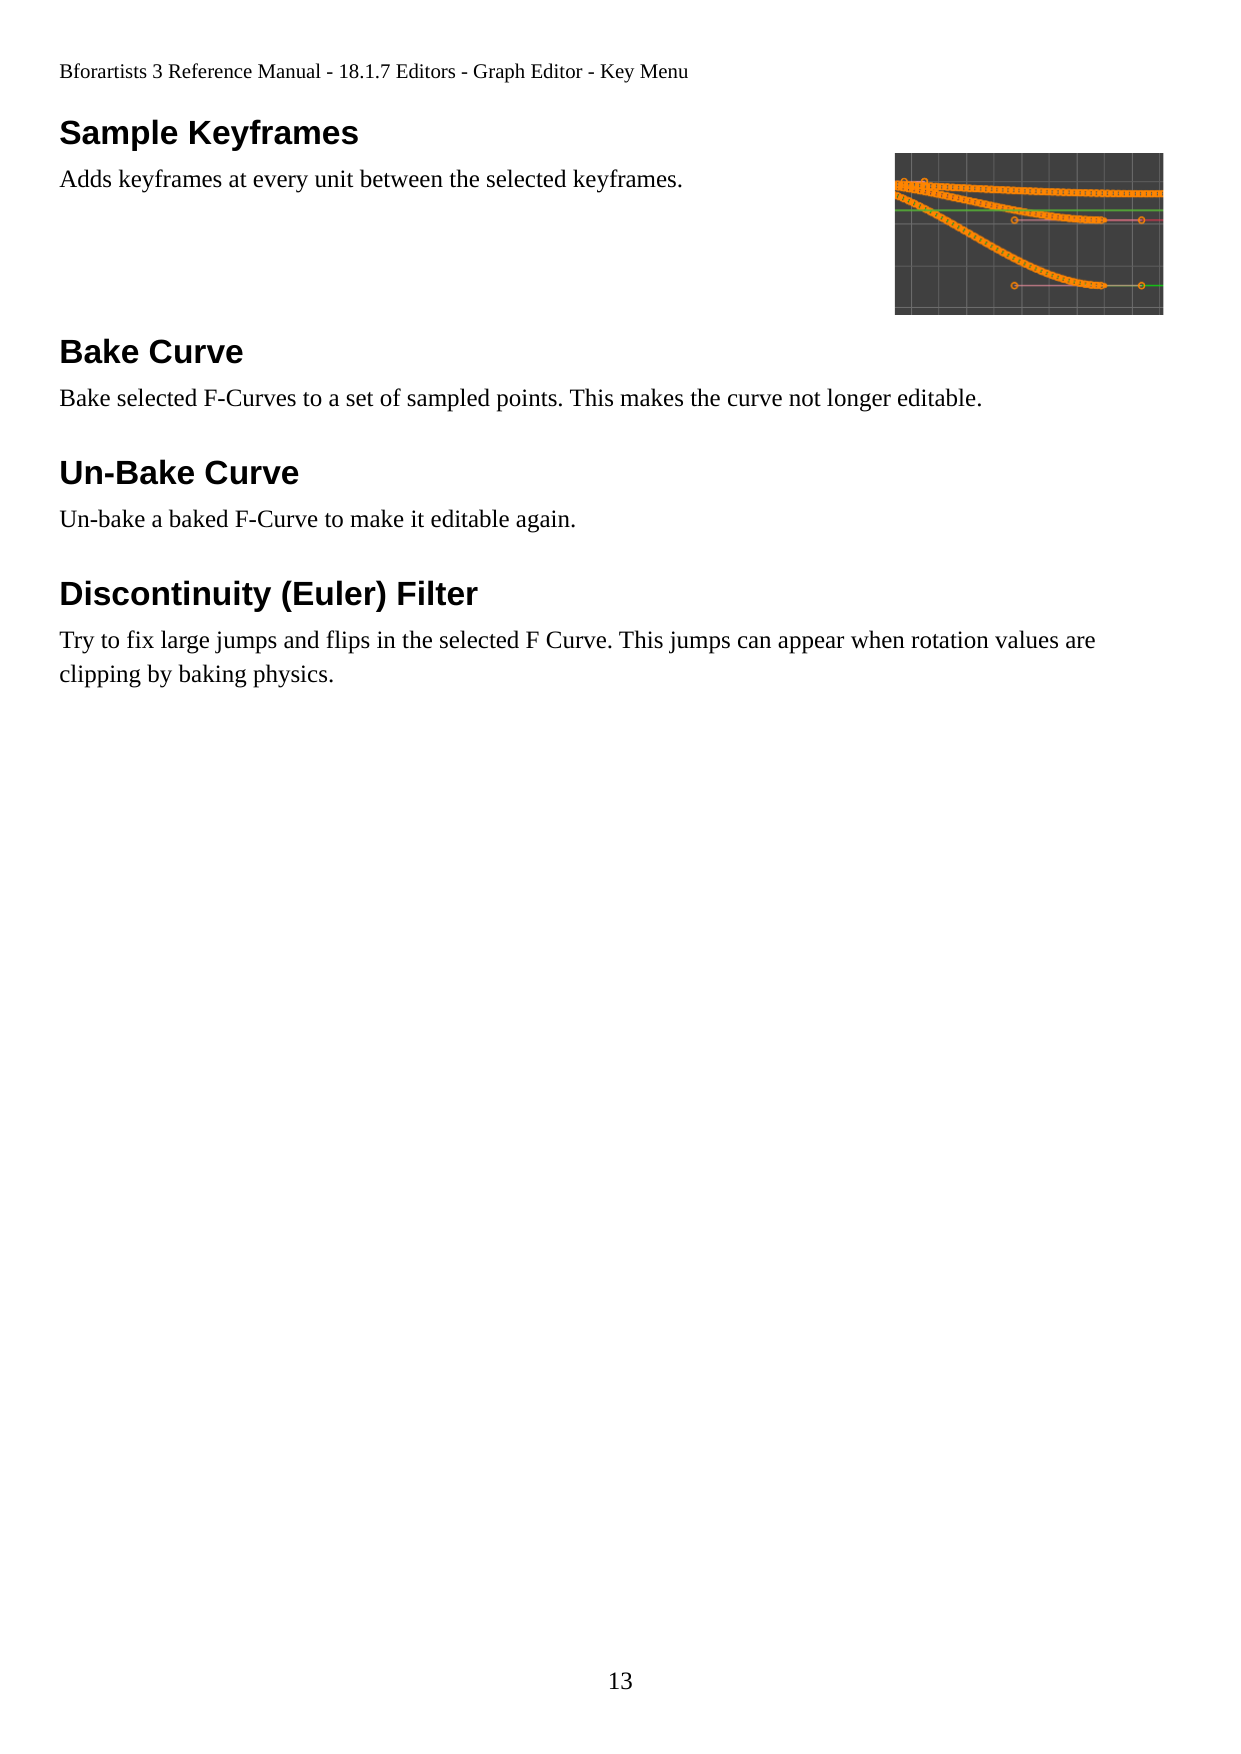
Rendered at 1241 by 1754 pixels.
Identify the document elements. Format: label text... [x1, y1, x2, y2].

subtitle Discontinuity (Euler) Filter [59, 574, 1181, 612]
text Un-bake a baked F-Curve to make it editable again. [59, 504, 1181, 533]
picture [894, 153, 1164, 315]
text Bake selected F-Curves to a set of sampled points. This makes the curve not longer editable. [59, 383, 1181, 412]
text Try to fix large jumps and flips in the selected F Curve. This jumps can appear when rotation values are clipping by baking physics. [59, 625, 1181, 688]
subtitle Sample Keyframes [59, 113, 1181, 151]
text Adds keyframes at every unit between the selected keyframes. [59, 164, 894, 192]
subtitle Bake Curve [59, 332, 1181, 370]
subtitle Un-Bake Curve [59, 453, 1181, 491]
